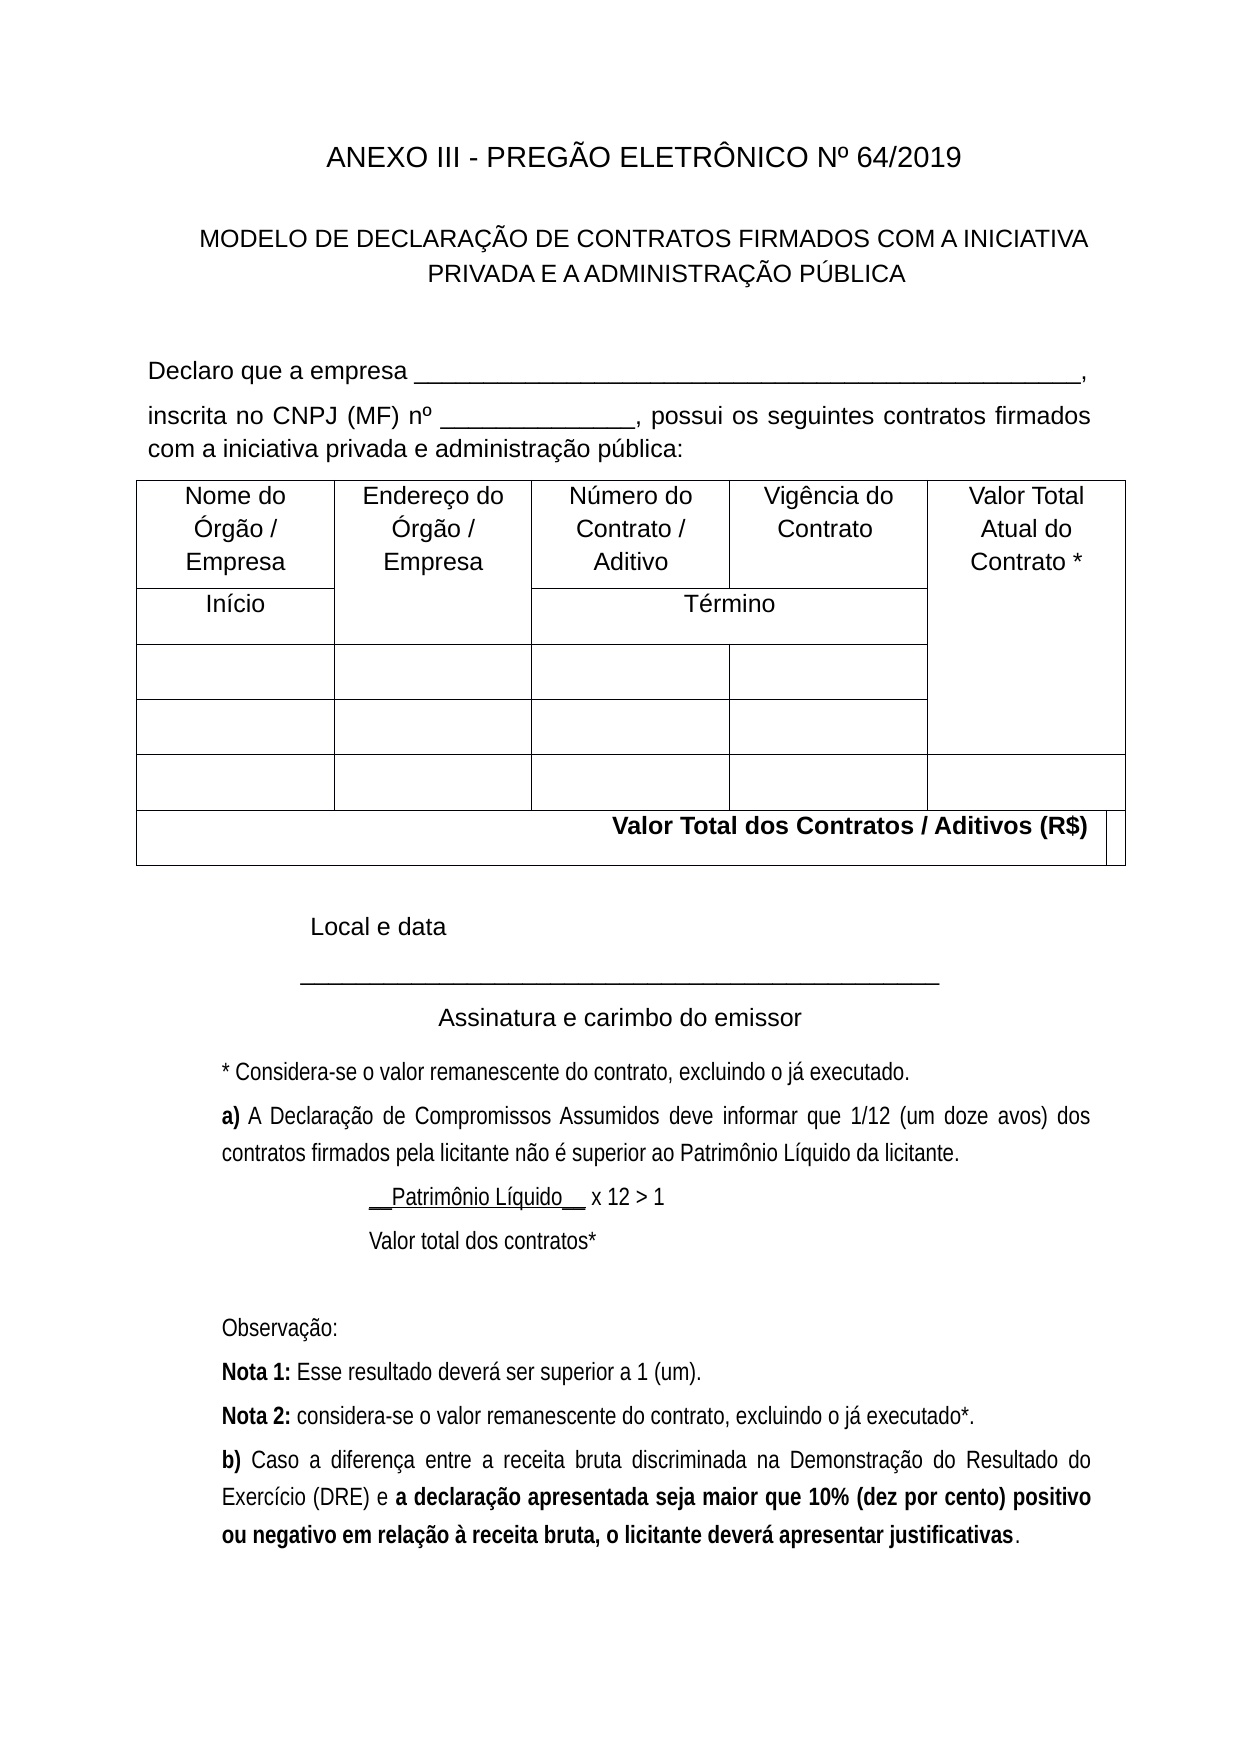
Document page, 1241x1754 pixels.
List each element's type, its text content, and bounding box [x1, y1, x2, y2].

table_cell [137, 700, 334, 754]
table_cell [730, 700, 927, 754]
table_cell [137, 645, 334, 699]
text Assinatura e carimbo do emissor [148, 1003, 1092, 1031]
table_cell [335, 645, 531, 699]
table_cell [928, 755, 1125, 810]
text __Patrimônio Líquido__ x 12 > 1 [369, 1173, 1092, 1211]
table_header Número do Contrato / Aditivo [532, 481, 729, 588]
table_header Valor Total Atual do Contrato * [928, 481, 1125, 754]
text * Considera-se o valor remanescente do contrato, excluindo o já executado. [222, 1048, 1092, 1086]
table_cell [137, 755, 334, 810]
table_cell [730, 645, 927, 699]
table_cell [532, 645, 729, 699]
text b) Caso a diferença entre a receita bruta discriminada na Demonstração do Resultado do Exercício (DRE) e a declaração apresentada seja maior que 10% (dez por cento) positivo ou negativo em relação à receita bruta, o licitante deverá apresentar justificativas. [222, 1436, 1092, 1548]
text Nota 2: considera-se o valor remanescente do contrato, excluindo o já executado*. [222, 1392, 1092, 1429]
table_cell [335, 755, 531, 810]
table_header Nome do Órgão / Empresa [137, 481, 334, 588]
text Nota 1: Esse resultado deverá ser superior a 1 (um). [222, 1348, 1092, 1386]
table_cell [1107, 811, 1125, 865]
table_header Vigência do Contrato [730, 481, 927, 588]
text Valor total dos contratos* [369, 1217, 1092, 1254]
text inscrita no CNPJ (MF) nº ______________, possui os seguintes contratos firmados com a iniciativa privada e administração pública: [148, 401, 1092, 463]
table_cell [532, 700, 729, 754]
table_header Endereço do Órgão / Empresa [335, 481, 531, 643]
table_cell [730, 755, 927, 810]
text Observação: [222, 1304, 1092, 1342]
text ______________________________________________ [148, 957, 1092, 986]
table_cell Término [532, 589, 927, 643]
subtitle ANEXO III - PREGÃO ELETRÔNICO Nº 64/2019 [196, 136, 1092, 173]
subtitle MODELO DE DECLARAÇÃO DE CONTRATOS FIRMADOS COM A INICIATIVA PRIVADA E A ADMINISTRAÇÃO PÚBLICA [196, 224, 1092, 288]
text Local e data [310, 912, 1092, 940]
table_cell [335, 700, 531, 754]
table_cell [532, 755, 729, 810]
table_cell Valor Total dos Contratos / Aditivos (R$) [137, 811, 1106, 865]
text Declaro que a empresa ________________________________________________, [148, 356, 1093, 384]
text a) A Declaração de Compromissos Assumidos deve informar que 1/12 (um doze avos) dos contratos firmados pela licitante não é superior ao Patrimônio Líquido da licitante. [222, 1092, 1092, 1167]
table_cell Início [137, 589, 334, 643]
